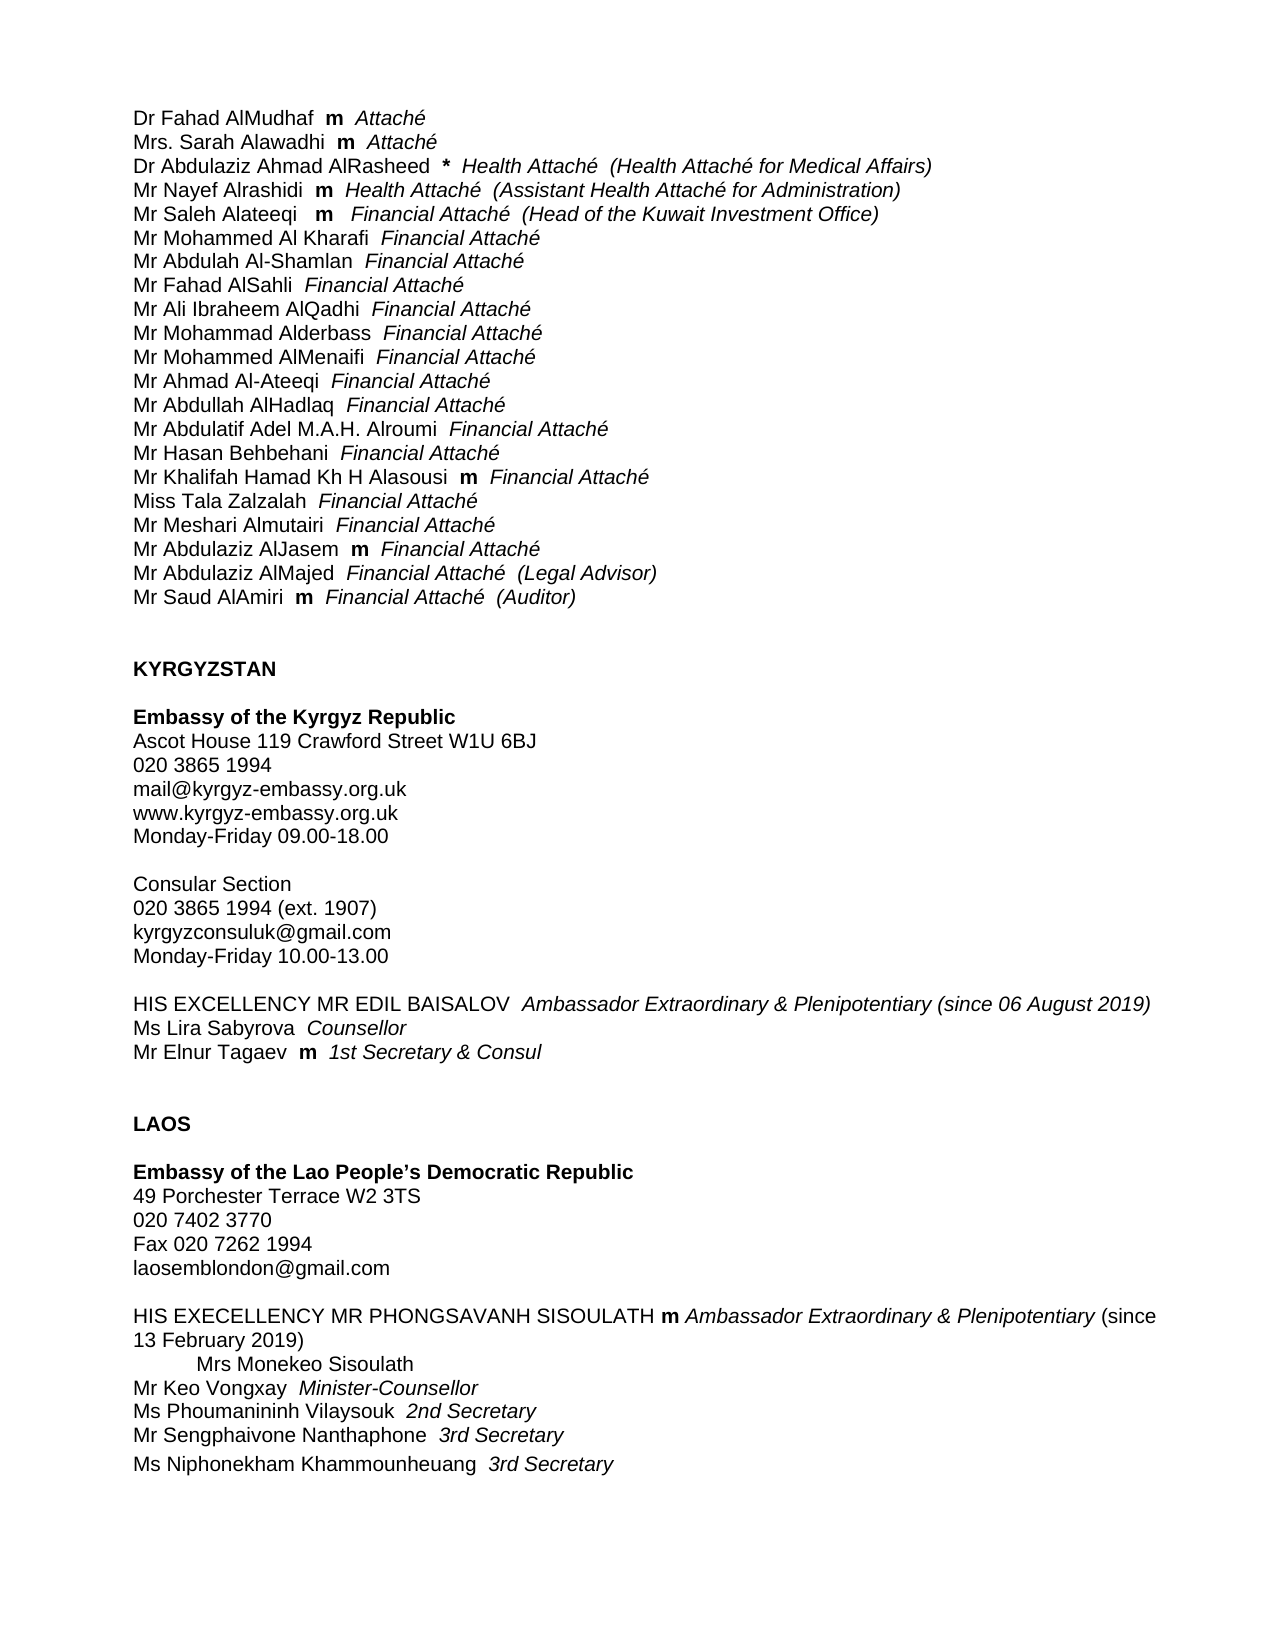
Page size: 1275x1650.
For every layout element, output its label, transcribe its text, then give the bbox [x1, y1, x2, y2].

text LAOS [133, 1112, 1181, 1136]
text HIS EXECELLENCY MR PHONGSAVANH SISOULATH m Ambassador Extraordinary & Plenipotentiary (since 13 February 2019) [133, 1303, 1181, 1351]
text Mr Ali Ibraheem AlQadhi Financial Attaché [133, 297, 1181, 321]
text Mr Abdulah Al-Shamlan Financial Attaché [133, 249, 1181, 273]
subtitle KYRGYZSTAN [133, 657, 1181, 681]
text Mr Elnur Tagaev m 1st Secretary & Consul [133, 1040, 1181, 1064]
text Mr Abdullah AlHadlaq Financial Attaché [133, 393, 1181, 417]
text Mr Saleh Alateeqi m Financial Attaché (Head of the Kuwait Investment Office) [133, 201, 1181, 225]
text Ms Lira Sabyrova Counsellor [133, 1016, 1181, 1040]
text Mr Saud AlAmiri m Financial Attaché (Auditor) [133, 585, 1181, 609]
text Mr Nayef Alrashidi m Health Attaché (Assistant Health Attaché for Administration) [133, 177, 1181, 201]
text Mr Sengphaivone Nanthaphone 3rd Secretary [133, 1423, 1181, 1447]
text Mr Abdulaziz AlJasem m Financial Attaché [133, 537, 1181, 561]
text www.kyrgyz-embassy.org.uk [133, 800, 1181, 824]
text Fax 020 7262 1994 [133, 1232, 1181, 1256]
text laosemblondon@gmail.com [133, 1256, 1181, 1279]
text Mr Khalifah Hamad Kh H Alasousi m Financial Attaché [133, 465, 1181, 489]
text Embassy of the Lao People’s Democratic Republic [133, 1160, 1181, 1184]
text Miss Tala Zalzalah Financial Attaché [133, 489, 1181, 513]
text Dr Abdulaziz Ahmad AlRasheed * Health Attaché (Health Attaché for Medical Affairs) [133, 153, 1181, 177]
text Mr Mohammed Al Kharafi Financial Attaché [133, 225, 1181, 249]
text Mr Ahmad Al-Ateeqi Financial Attaché [133, 369, 1181, 393]
text Ascot House 119 Crawford Street W1U 6BJ [133, 728, 1181, 752]
text Mr Abdulatif Adel M.A.H. Alroumi Financial Attaché [133, 417, 1181, 441]
text Mrs. Sarah Alawadhi m Attaché [133, 129, 1181, 153]
text Dr Fahad AlMudhaf m Attaché [133, 106, 1181, 129]
text Mr Hasan Behbehani Financial Attaché [133, 441, 1181, 465]
subtitle Embassy of the Kyrgyz Republic [133, 704, 1181, 728]
text 020 3865 1994 (ext. 1907) [133, 896, 1181, 920]
text Consular Section [133, 872, 1181, 896]
text 49 Porchester Terrace W2 3TS [133, 1184, 1181, 1208]
text Ms Phoumanininh Vilaysouk 2nd Secretary [133, 1399, 1181, 1423]
text Monday-Friday 09.00-18.00 [133, 824, 1181, 848]
text Mr Fahad AlSahli Financial Attaché [133, 273, 1181, 297]
text Mr Keo Vongxay Minister-Counsellor [133, 1375, 1181, 1399]
text Mr Meshari Almutairi Financial Attaché [133, 513, 1181, 537]
text Monday-Friday 10.00-13.00 [133, 944, 1181, 968]
text Mr Mohammad Alderbass Financial Attaché [133, 321, 1181, 345]
text Mrs Monekeo Sisoulath [133, 1351, 1181, 1375]
text Mr Abdulaziz AlMajed Financial Attaché (Legal Advisor) [133, 561, 1181, 585]
text 020 3865 1994 [133, 752, 1181, 776]
text Ms Niphonekham Khammounheuang 3rd Secretary [133, 1447, 1181, 1478]
text HIS EXCELLENCY MR EDIL BAISALOV Ambassador Extraordinary & Plenipotentiary (since 06 August 2019) [133, 992, 1181, 1016]
text kyrgyzconsuluk@gmail.com [133, 920, 1181, 944]
text 020 7402 3770 [133, 1208, 1181, 1232]
text mail@kyrgyz-embassy.org.uk [133, 776, 1181, 800]
text Mr Mohammed AlMenaifi Financial Attaché [133, 345, 1181, 369]
